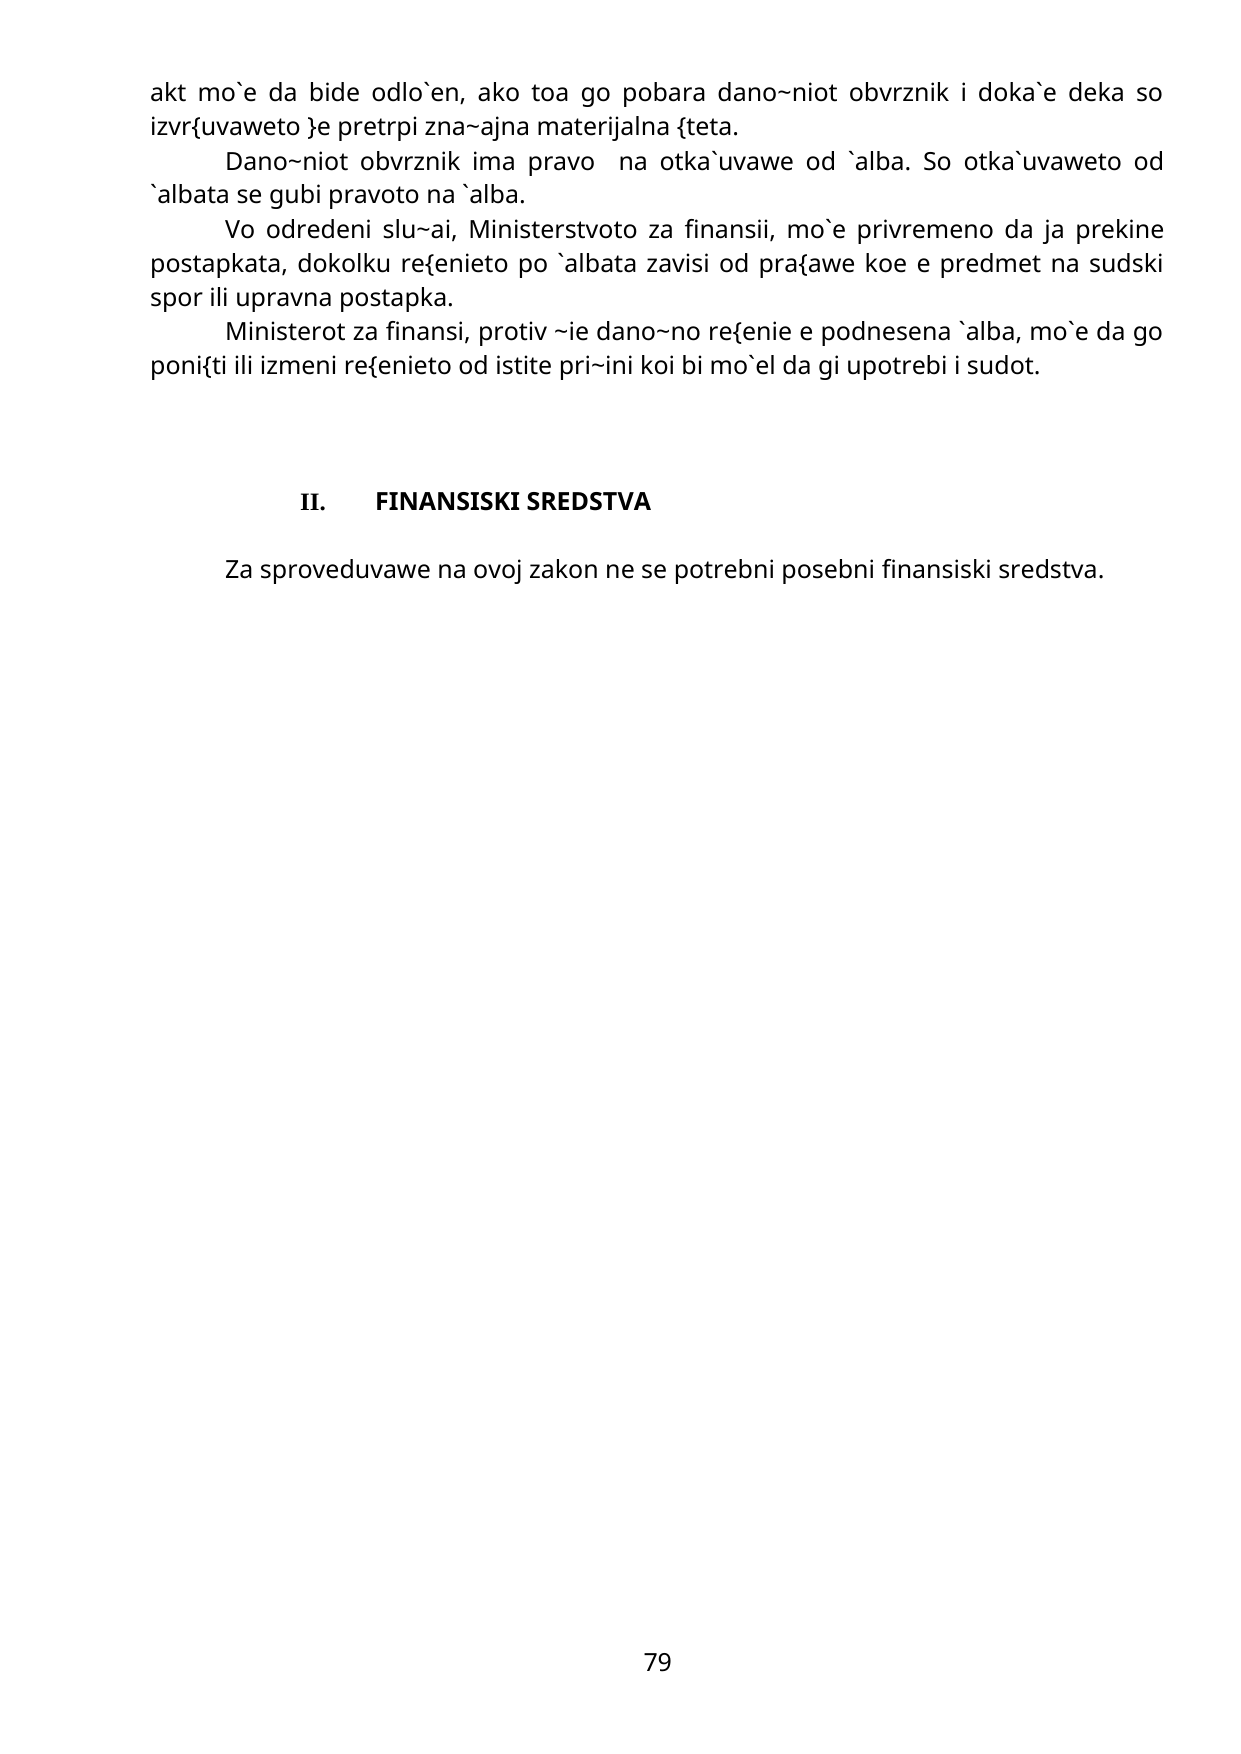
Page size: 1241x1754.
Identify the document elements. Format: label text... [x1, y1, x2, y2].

text Ministerot za finansi, protiv ~ie dano~no re{enie e podnesena `alba, mo`e da go poni{ti ili izmeni re{enieto od istite pri~ini koi bi mo`el da gi upotrebi i sudot. [150, 313, 1165, 382]
text Za sproveduvawe na ovoj zakon ne se potrebni posebni finansiski sredstva. [150, 552, 1165, 586]
text akt mo`e da bide odlo`en, ako toa go pobara dano~niot obvrznik i doka`e deka so izvr{uvaweto }e pretrpi zna~ajna materijalna {teta. [150, 75, 1165, 143]
text Dano~niot obvrznik ima pravo na otka`uvawe od `alba. So otka`uvaweto od `albata se gubi pravoto na `alba. [150, 143, 1165, 211]
text Vo odredeni slu~ai, Ministerstvoto za finansii, mo`e privremeno da ja prekine postapkata, dokolku re{enieto po `albata zavisi od pra{awe koe e predmet na sudski spor ili upravna postapka. [150, 211, 1165, 313]
subtitle FINANSISKI SREDSTVA [300, 484, 1165, 518]
